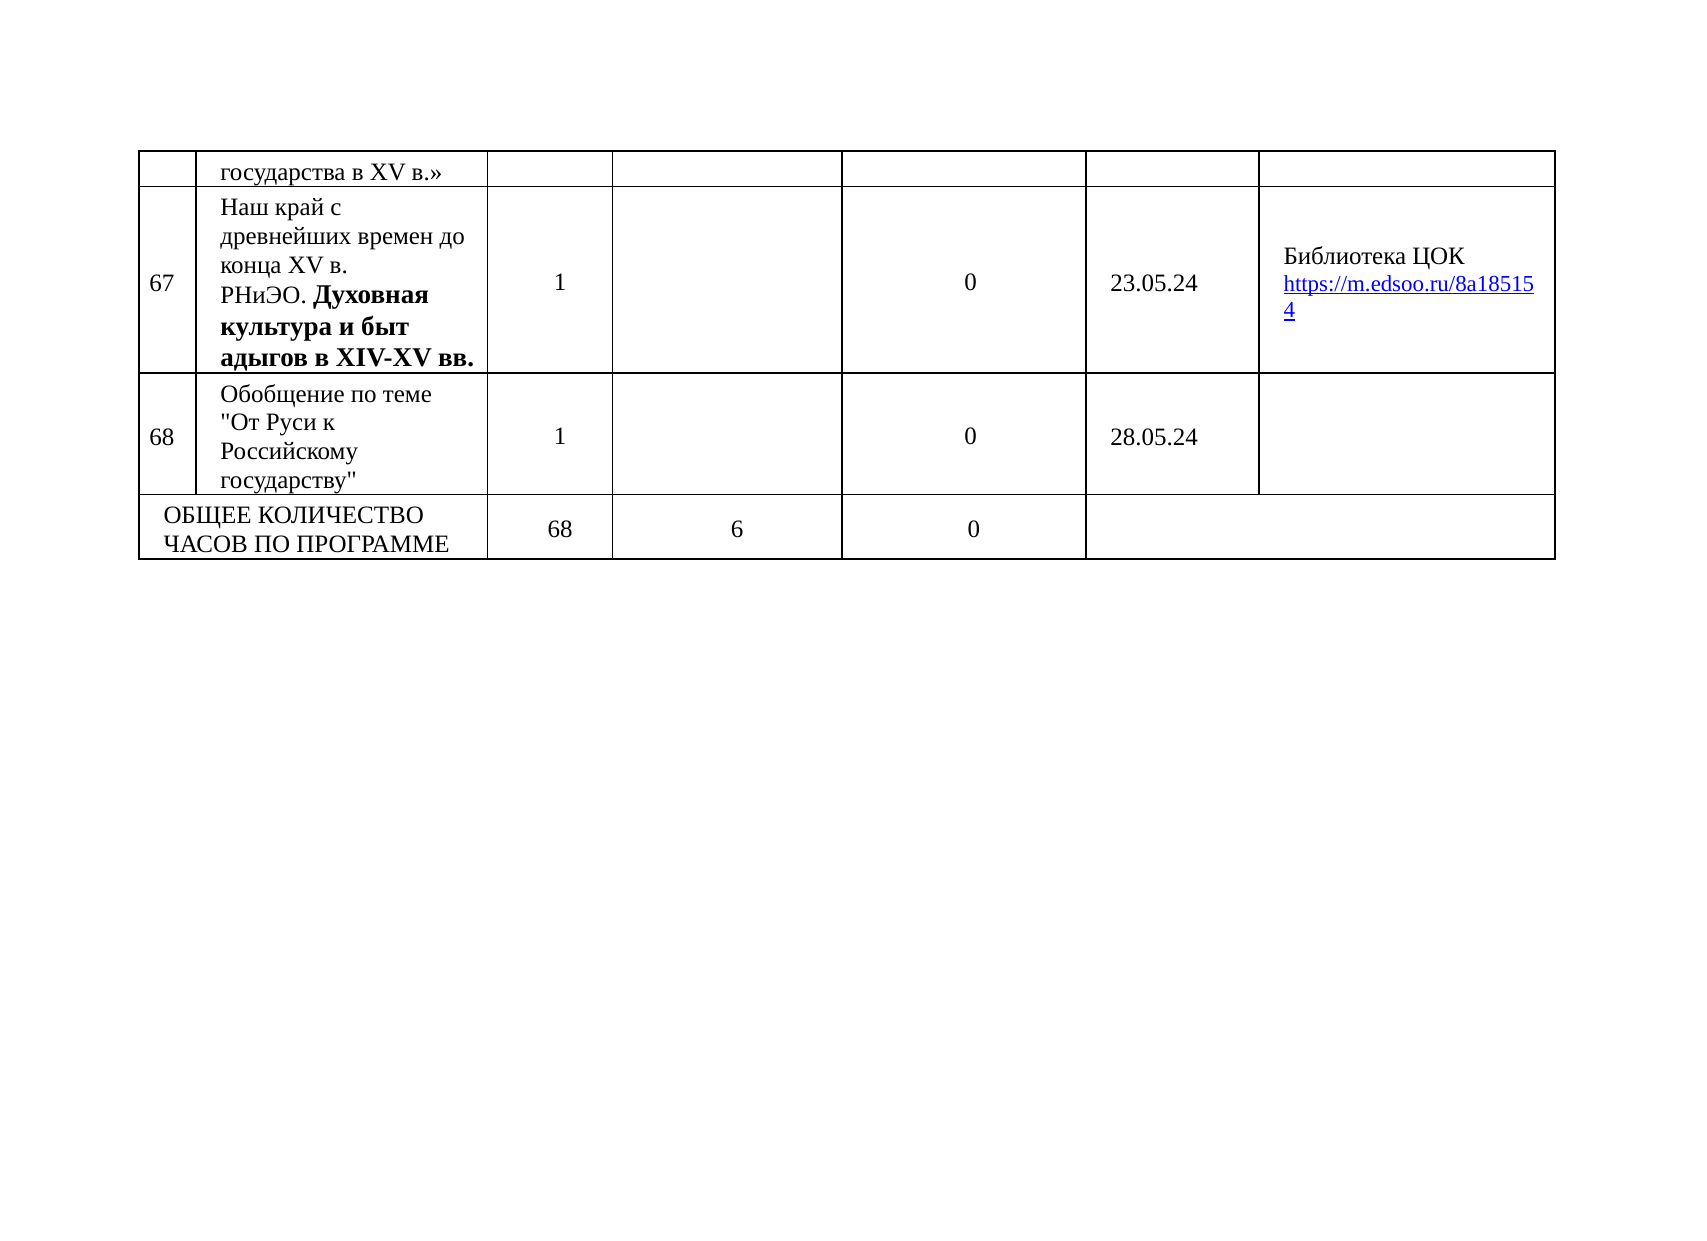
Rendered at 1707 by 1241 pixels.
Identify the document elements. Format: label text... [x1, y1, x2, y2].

table_cell 23.05.24 [1087, 187, 1258, 372]
table_cell [613, 374, 841, 494]
table_cell 68 [488, 495, 612, 558]
table_cell 1 [488, 187, 612, 372]
table_cell 0 [843, 187, 1085, 372]
table_cell государства в XV в.» [197, 152, 487, 186]
table_cell Обобщение по теме "От Руси к Российскому государству" [197, 374, 487, 494]
table_cell [488, 152, 612, 186]
table_cell [843, 152, 1085, 186]
table_cell 67 [140, 187, 195, 372]
table_cell Библиотека ЦОК https://m.edsoo.ru/8a185154 [1260, 187, 1554, 372]
table_cell [1260, 152, 1554, 186]
table_cell Наш край с древнейших времен до конца XV в. РНиЭО. Духовная культура и быт адыгов в XIV-XV вв. [197, 187, 487, 372]
table_cell 0 [843, 374, 1085, 494]
table_cell 68 [140, 374, 195, 494]
table_cell [1260, 374, 1554, 494]
table_cell [613, 187, 841, 372]
table_cell ОБЩЕЕ КОЛИЧЕСТВО ЧАСОВ ПО ПРОГРАММЕ [140, 495, 487, 558]
table_cell 0 [843, 495, 1085, 558]
table_cell 6 [613, 495, 841, 558]
table_cell 1 [488, 374, 612, 494]
table_cell 28.05.24 [1087, 374, 1258, 494]
table_cell [140, 152, 195, 186]
table_cell [1087, 152, 1258, 186]
table_cell [613, 152, 841, 186]
table_cell [1087, 495, 1554, 558]
